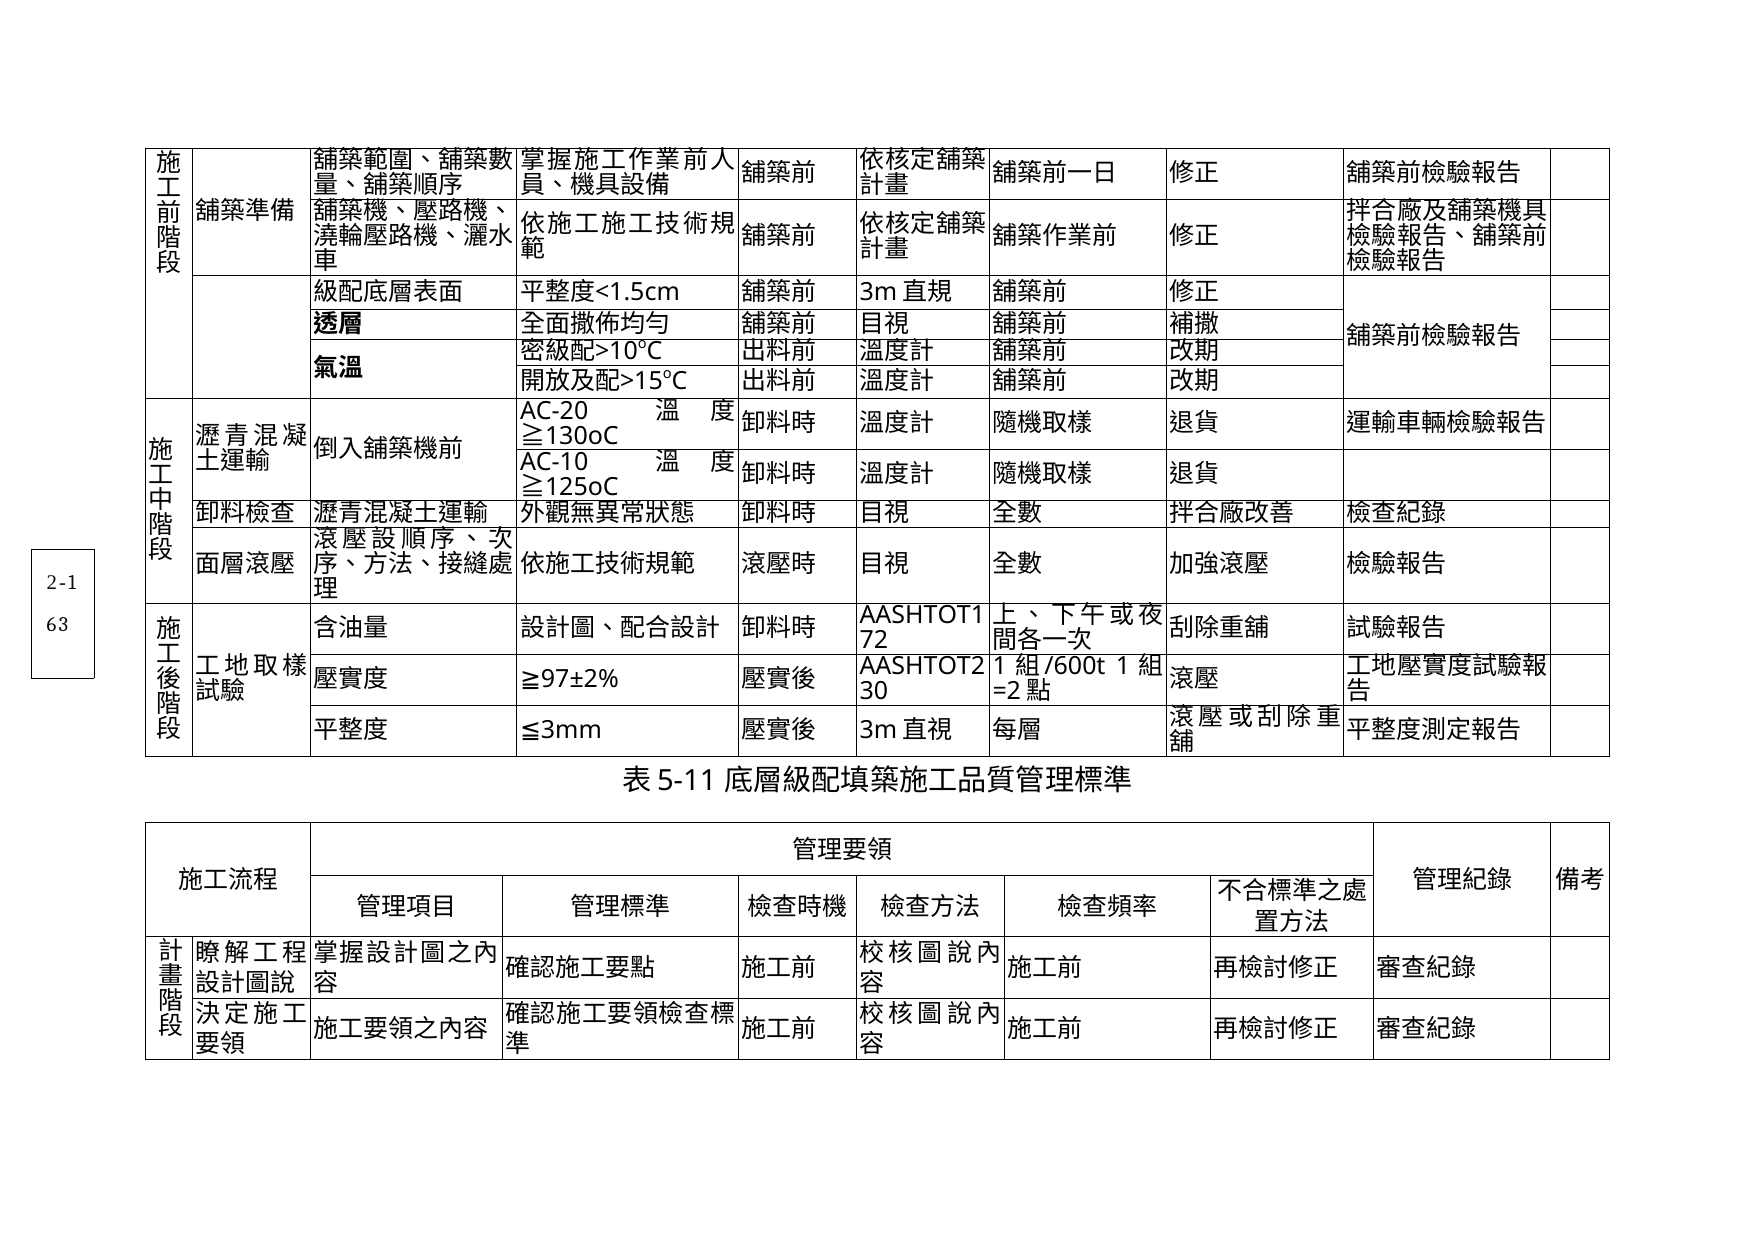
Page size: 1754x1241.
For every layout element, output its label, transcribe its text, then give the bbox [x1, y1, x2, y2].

table_cell 卸料時 [739, 501, 856, 527]
table_cell 檢查紀錄 [1344, 501, 1550, 527]
table_cell 試驗報告 [1344, 604, 1550, 654]
table_cell 施工中階段 [146, 399, 192, 603]
table_cell 拌合廠改善 [1167, 501, 1343, 527]
table_cell 目視 [857, 501, 989, 527]
table_cell [1551, 604, 1609, 654]
table_cell 舖築機、壓路機、澆輪壓路機、灑水車 [311, 200, 516, 275]
table_cell 瞭解工程設計圖說 [193, 937, 310, 997]
table_cell 修正 [1167, 149, 1343, 199]
table_cell 修正 [1167, 276, 1343, 309]
table_cell [1551, 999, 1609, 1059]
table_cell 舖築前 [739, 149, 856, 199]
table_cell 出料前 [739, 366, 856, 398]
table_cell [1551, 340, 1609, 365]
table_cell 刮除重舖 [1167, 604, 1343, 654]
table_cell 開放及配>15oC [517, 366, 738, 398]
table_cell [193, 276, 310, 398]
table_cell 平整度<1.5cm [517, 276, 738, 309]
table_cell 透層 [311, 310, 516, 339]
table_cell 確認施工要點 [503, 937, 738, 997]
table_header 管理要領 [311, 823, 1373, 874]
table_cell 工地壓實度試驗報告 [1344, 655, 1550, 705]
table_cell 掌握設計圖之內容 [311, 937, 502, 997]
table_cell 含油量 [311, 604, 516, 654]
table_cell 溫度計 [857, 366, 989, 398]
table_cell 全數 [990, 501, 1166, 527]
table_cell 滾壓時 [739, 528, 856, 603]
table_cell 面層滾壓 [193, 528, 310, 603]
table_cell 決定施工要領 [193, 999, 310, 1059]
table_cell 倒入舖築機前 [311, 399, 516, 500]
table_cell ≧97±2% [517, 655, 738, 705]
table_cell 舖築前 [990, 340, 1166, 365]
table_cell 依施工技術規範 [517, 528, 738, 603]
table_cell 檢查頻率 [1005, 876, 1210, 936]
table_cell 壓實後 [739, 706, 856, 756]
table_cell 全數 [990, 528, 1166, 603]
table_cell 舖築準備 [193, 149, 310, 275]
table_cell 施工前 [1005, 937, 1210, 997]
table_cell 卸料時 [739, 450, 856, 500]
table_cell 再檢討修正 [1211, 999, 1373, 1059]
table_cell 檢查方法 [857, 876, 1004, 936]
table_cell 管理標準 [503, 876, 738, 936]
table_cell 舖築前 [990, 276, 1166, 309]
table_cell 3m直規 [857, 276, 989, 309]
table_cell 卸料檢查 [193, 501, 310, 527]
table_cell 依核定舖築計畫 [857, 200, 989, 275]
table_cell 檢查時機 [739, 876, 856, 936]
table_cell 3m直視 [857, 706, 989, 756]
table_cell 補撒 [1167, 310, 1343, 339]
table_cell 舖築前 [990, 310, 1166, 339]
table_cell 施工後階段 [146, 604, 192, 756]
table_cell 密級配>10oC [517, 340, 738, 365]
table_cell 卸料時 [739, 604, 856, 654]
table_cell 氣溫 [311, 340, 516, 398]
table_cell 依核定舖築計畫 [857, 149, 989, 199]
table_cell [1551, 276, 1609, 309]
table_cell 施工前階段 [146, 149, 192, 398]
table_cell 計畫階段 [146, 937, 192, 1059]
table_cell ≦3mm [517, 706, 738, 756]
table_cell 舖築前 [739, 200, 856, 275]
table_cell 滾壓 [1167, 655, 1343, 705]
table_cell 舖築前一日 [990, 149, 1166, 199]
table_header 管理紀錄 [1374, 823, 1550, 936]
table_cell 每層 [990, 706, 1166, 756]
table_cell 隨機取樣 [990, 450, 1166, 500]
table_cell 再檢討修正 [1211, 937, 1373, 997]
table_cell 管理項目 [311, 876, 502, 936]
table_cell 改期 [1167, 340, 1343, 365]
table_cell [1551, 655, 1609, 705]
table_cell [1551, 310, 1609, 339]
table_cell 級配底層表面 [311, 276, 516, 309]
table_cell 設計圖、配合設計 [517, 604, 738, 654]
table_cell 舖築前 [990, 366, 1166, 398]
table_cell 平整度 [311, 706, 516, 756]
table_cell 平整度測定報告 [1344, 706, 1550, 756]
table_cell 舖築作業前 [990, 200, 1166, 275]
table_cell [1551, 366, 1609, 398]
table_cell [1551, 501, 1609, 527]
table_cell 目視 [857, 528, 989, 603]
table_cell 壓實後 [739, 655, 856, 705]
table_cell 舖築前 [739, 276, 856, 309]
table_cell [1551, 200, 1609, 275]
table_cell 施工要領之內容 [311, 999, 502, 1059]
table_cell 壓實度 [311, 655, 516, 705]
text 表5-11 底層級配填築施工品質管理標準 [148, 757, 1606, 799]
table_cell 溫度計 [857, 450, 989, 500]
table_header 施工流程 [146, 823, 310, 936]
table_cell 加強滾壓 [1167, 528, 1343, 603]
table_cell AASHTOT230 [857, 655, 989, 705]
table_cell 修正 [1167, 200, 1343, 275]
table_cell 溫度計 [857, 399, 989, 449]
table_cell 瀝青混凝土運輸 [193, 399, 310, 500]
table_cell 施工前 [1005, 999, 1210, 1059]
table_cell 上、下午或夜間各一次 [990, 604, 1166, 654]
table_cell 瀝青混凝土運輸 [311, 501, 516, 527]
table_cell 外觀無異常狀態 [517, 501, 738, 527]
table_cell 舖築範圍、舖築數量、舖築順序 [311, 149, 516, 199]
table_cell 不合標準之處置方法 [1211, 876, 1373, 936]
table_cell AC-10 溫度≧125oC [517, 450, 738, 500]
table_cell 確認施工要領檢查標準 [503, 999, 738, 1059]
table_cell 溫度計 [857, 340, 989, 365]
table_cell [1551, 149, 1609, 199]
table_cell AC-20 溫度≧130oC [517, 399, 738, 449]
table_cell 依施工施工技術規範 [517, 200, 738, 275]
table_cell 工地取樣試驗 [193, 604, 310, 756]
table_cell 審查紀錄 [1374, 937, 1550, 997]
table_cell 審查紀錄 [1374, 999, 1550, 1059]
table_cell [1551, 937, 1609, 997]
table_cell 舖築前檢驗報告 [1344, 276, 1550, 398]
table_cell 施工前 [739, 937, 856, 997]
table_cell 出料前 [739, 340, 856, 365]
table_cell 舖築前 [739, 310, 856, 339]
table_cell [1551, 706, 1609, 756]
table_cell 隨機取樣 [990, 399, 1166, 449]
table_cell 滾壓設順序、次序、方法、接縫處理 [311, 528, 516, 603]
table_cell [1551, 450, 1609, 500]
table_cell 施工前 [739, 999, 856, 1059]
table_cell 改期 [1167, 366, 1343, 398]
table_cell [1551, 399, 1609, 449]
table_cell 全面撒佈均勻 [517, 310, 738, 339]
table_cell 目視 [857, 310, 989, 339]
table_cell 退貨 [1167, 450, 1343, 500]
table_cell 掌握施工作業前人員、機具設備 [517, 149, 738, 199]
table_cell 運輸車輛檢驗報告 [1344, 399, 1550, 449]
table_cell [1344, 450, 1550, 500]
table_cell 卸料時 [739, 399, 856, 449]
table_cell 校核圖說內容 [857, 999, 1004, 1059]
table_cell 舖築前檢驗報告 [1344, 149, 1550, 199]
table_cell 拌合廠及舖築機具檢驗報告、舖築前檢驗報告 [1344, 200, 1550, 275]
table_cell AASHTOT172 [857, 604, 989, 654]
table_cell 校核圖說內容 [857, 937, 1004, 997]
table_cell [1551, 528, 1609, 603]
table_cell 檢驗報告 [1344, 528, 1550, 603]
table_cell 滾壓或刮除重舖 [1167, 706, 1343, 756]
table_cell 退貨 [1167, 399, 1343, 449]
table_header 備考 [1551, 823, 1609, 936]
table_cell 1組/600t 1組=2點 [990, 655, 1166, 705]
